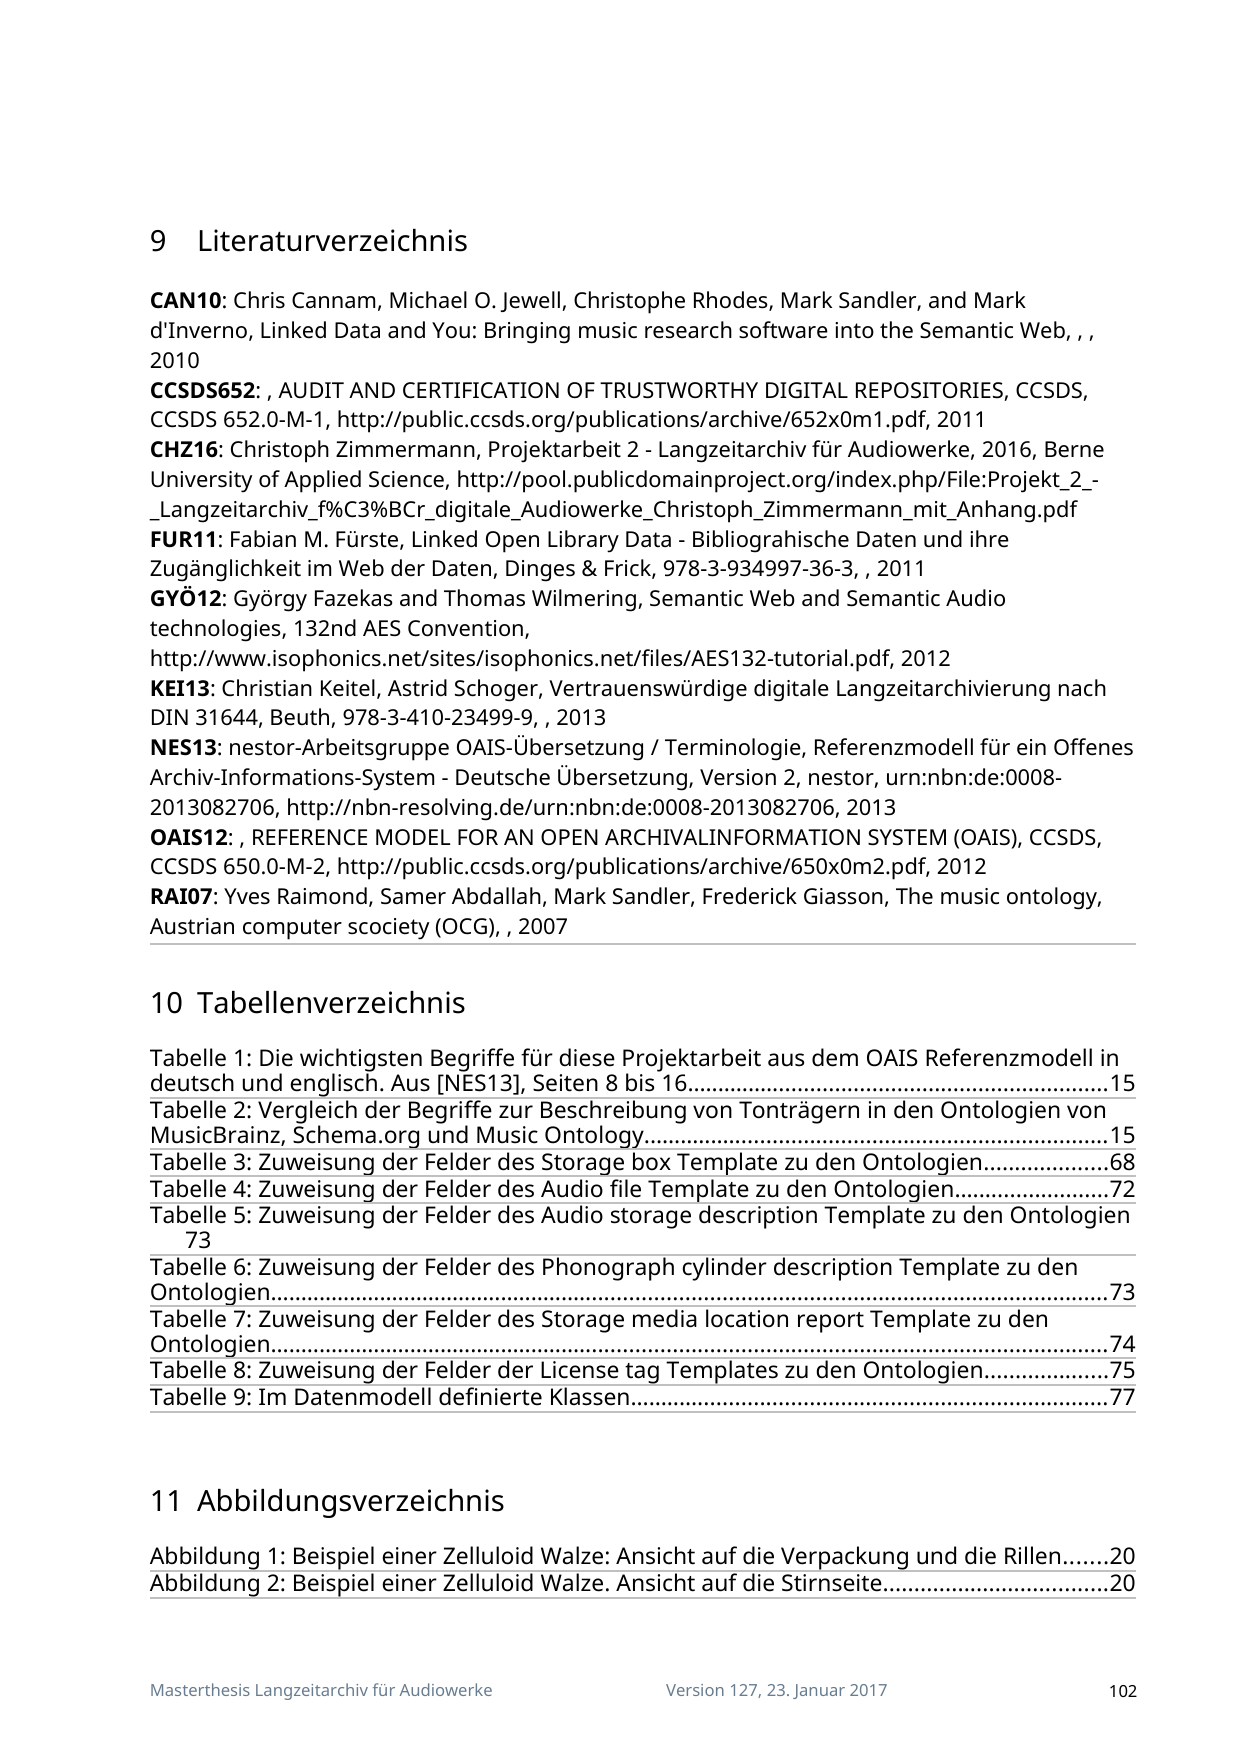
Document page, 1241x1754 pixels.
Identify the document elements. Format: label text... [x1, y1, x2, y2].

text Tabelle 3: Zuweisung der Felder des Storage box Template zu den Ontologien 68 [149, 1150, 1136, 1177]
text Tabelle 2: Vergleich der Begriffe zur Beschreibung von Tonträgern in den Ontologien von MusicBrainz, Schema.org und Music Ontology 15 [149, 1099, 1136, 1150]
text Tabelle 9: Im Datenmodell definierte Klassen 77 [149, 1386, 1136, 1413]
text FUR11: Fabian M. Fürste, Linked Open Library Data - Bibliograhische Daten und ihre Zugänglichkeit im Web der Daten, Dinges & Frick, 978-3-934997-36-3, , 2011 [149, 524, 1136, 583]
text Tabelle 4: Zuweisung der Felder des Audio file Template zu den Ontologien 72 [149, 1177, 1136, 1204]
text GYÖ12: György Fazekas and Thomas Wilmering, Semantic Web and Semantic Audio technologies, 132nd AES Convention, http://www.isophonics.net/sites/isophonics.net/files/AES132-tutorial.pdf, 2012 [149, 583, 1136, 673]
text Tabelle 1: Die wichtigsten Begriffe für diese Projektarbeit aus dem OAIS Referenzmodell in deutsch und englisch. Aus [NES13], Seiten 8 bis 16 15 [149, 1047, 1136, 1099]
text Tabelle 8: Zuweisung der Felder der License tag Templates zu den Ontologien 75 [149, 1359, 1136, 1386]
text Tabelle 7: Zuweisung der Felder des Storage media location report Template zu den Ontologien 74 [149, 1307, 1136, 1359]
text CCSDS652: , AUDIT AND CERTIFICATION OF TRUSTWORTHY DIGITAL REPOSITORIES, CCSDS, CCSDS 652.0-M-1, http://public.ccsds.org/publications/archive/652x0m1.pdf, 2011 [149, 375, 1136, 434]
text CHZ16: Christoph Zimmermann, Projektarbeit 2 - Langzeitarchiv für Audiowerke, 2016, Berne University of Applied Science, http://pool.publicdomainproject.org/index.php/File:Projekt_2_-_Langzeitarchiv_f%C3%BCr_digitale_Audiowerke_Christoph_Zimmermann_mit_Anhang.pdf [149, 434, 1136, 524]
text Abbildung 1: Beispiel einer Zelluloid Walze: Ansicht auf die Verpackung und die Rillen 20 [149, 1545, 1136, 1572]
text Tabelle 5: Zuweisung der Felder des Audio storage description Template zu den Ontologien 73 [149, 1204, 1136, 1256]
text RAI07: Yves Raimond, Samer Abdallah, Mark Sandler, Frederick Giasson, The music ontology, Austrian computer scociety (OCG), , 2007 [149, 881, 1136, 945]
subtitle Tabellenverzeichnis [149, 982, 1136, 1022]
subtitle Literaturverzeichnis [149, 221, 1136, 260]
text Tabelle 6: Zuweisung der Felder des Phonograph cylinder description Template zu den Ontologien 73 [149, 1256, 1136, 1307]
text OAIS12: , REFERENCE MODEL FOR AN OPEN ARCHIVALINFORMATION SYSTEM (OAIS), CCSDS, CCSDS 650.0-M-2, http://public.ccsds.org/publications/archive/650x0m2.pdf, 2012 [149, 822, 1136, 881]
text Abbildung 2: Beispiel einer Zelluloid Walze. Ansicht auf die Stirnseite. 20 [149, 1572, 1136, 1599]
text CAN10: Chris Cannam, Michael O. Jewell, Christophe Rhodes, Mark Sandler, and Mark d'Inverno, Linked Data and You: Bringing music research software into the Semantic Web, , , 2010 [149, 285, 1136, 375]
subtitle Abbildungsverzeichnis [149, 1480, 1136, 1520]
text KEI13: Christian Keitel, Astrid Schoger, Vertrauenswürdige digitale Langzeitarchivierung nach DIN 31644, Beuth, 978-3-410-23499-9, , 2013 [149, 673, 1136, 732]
text NES13: nestor-Arbeitsgruppe OAIS-Übersetzung / Terminologie, Referenzmodell für ein Offenes Archiv-Informations-System - Deutsche Übersetzung, Version 2, nestor, urn:nbn:de:0008-2013082706, http://nbn-resolving.de/urn:nbn:de:0008-2013082706, 2013 [149, 732, 1136, 822]
